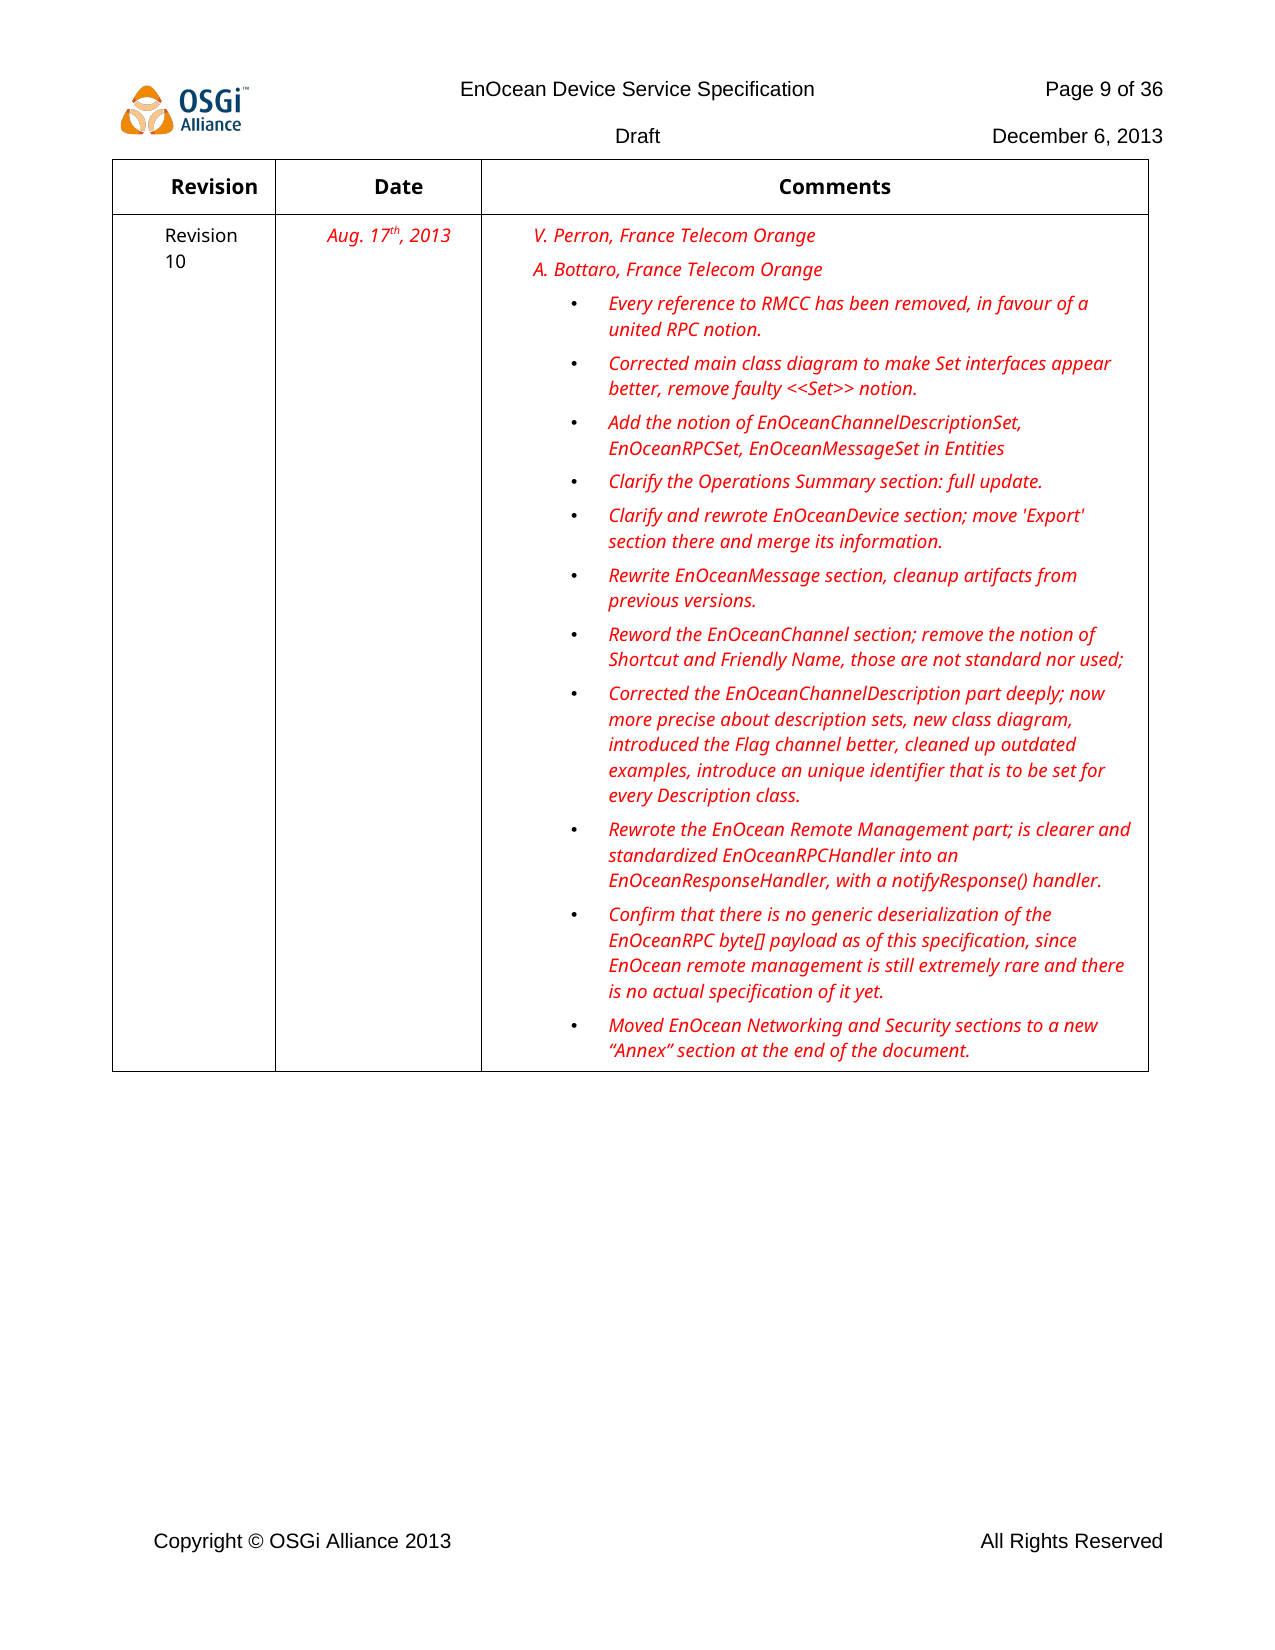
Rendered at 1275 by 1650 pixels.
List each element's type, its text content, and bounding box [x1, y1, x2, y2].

table_header Revision [113, 160, 275, 213]
table_cell Aug. 17th, 2013 [276, 215, 481, 1071]
table_header Date [276, 160, 481, 213]
table_header Comments [482, 160, 1148, 213]
table_cell Revision 10 [113, 215, 275, 1071]
table_cell V. Perron, France Telecom Orange A. Bottaro, France Telecom Orange Every reference to RMCC has been removed, in favour of a united RPC notion. Corrected main class diagram to make Set interfaces appear better, remove faulty <<Set>> notion. Add the notion of EnOceanChannelDescriptionSet, EnOceanRPCSet, EnOceanMessageSet in Entities Clarify the Operations Summary section: full update. Clarify and rewrote EnOceanDevice section; move 'Export' section there and merge its information. Rewrite EnOceanMessage section, cleanup artifacts from previous versions. Reword the EnOceanChannel section; remove the notion of Shortcut and Friendly Name, those are not standard nor used; Corrected the EnOceanChannelDescription part deeply; now more precise about description sets, new class diagram, introduced the Flag channel better, cleaned up outdated examples, introduce an unique identifier that is to be set for every Description class. Rewrote the EnOcean Remote Management part; is clearer and standardized EnOceanRPCHandler into an EnOceanResponseHandler, with a notifyResponse() handler. Confirm that there is no generic deserialization of the EnOceanRPC byte[] payload as of this specification, since EnOcean remote management is still extremely rare and there is no actual specification of it yet. Moved EnOcean Networking and Security sections to a new “Annex” section at the end of the document. [482, 215, 1148, 1071]
picture [113, 78, 257, 142]
